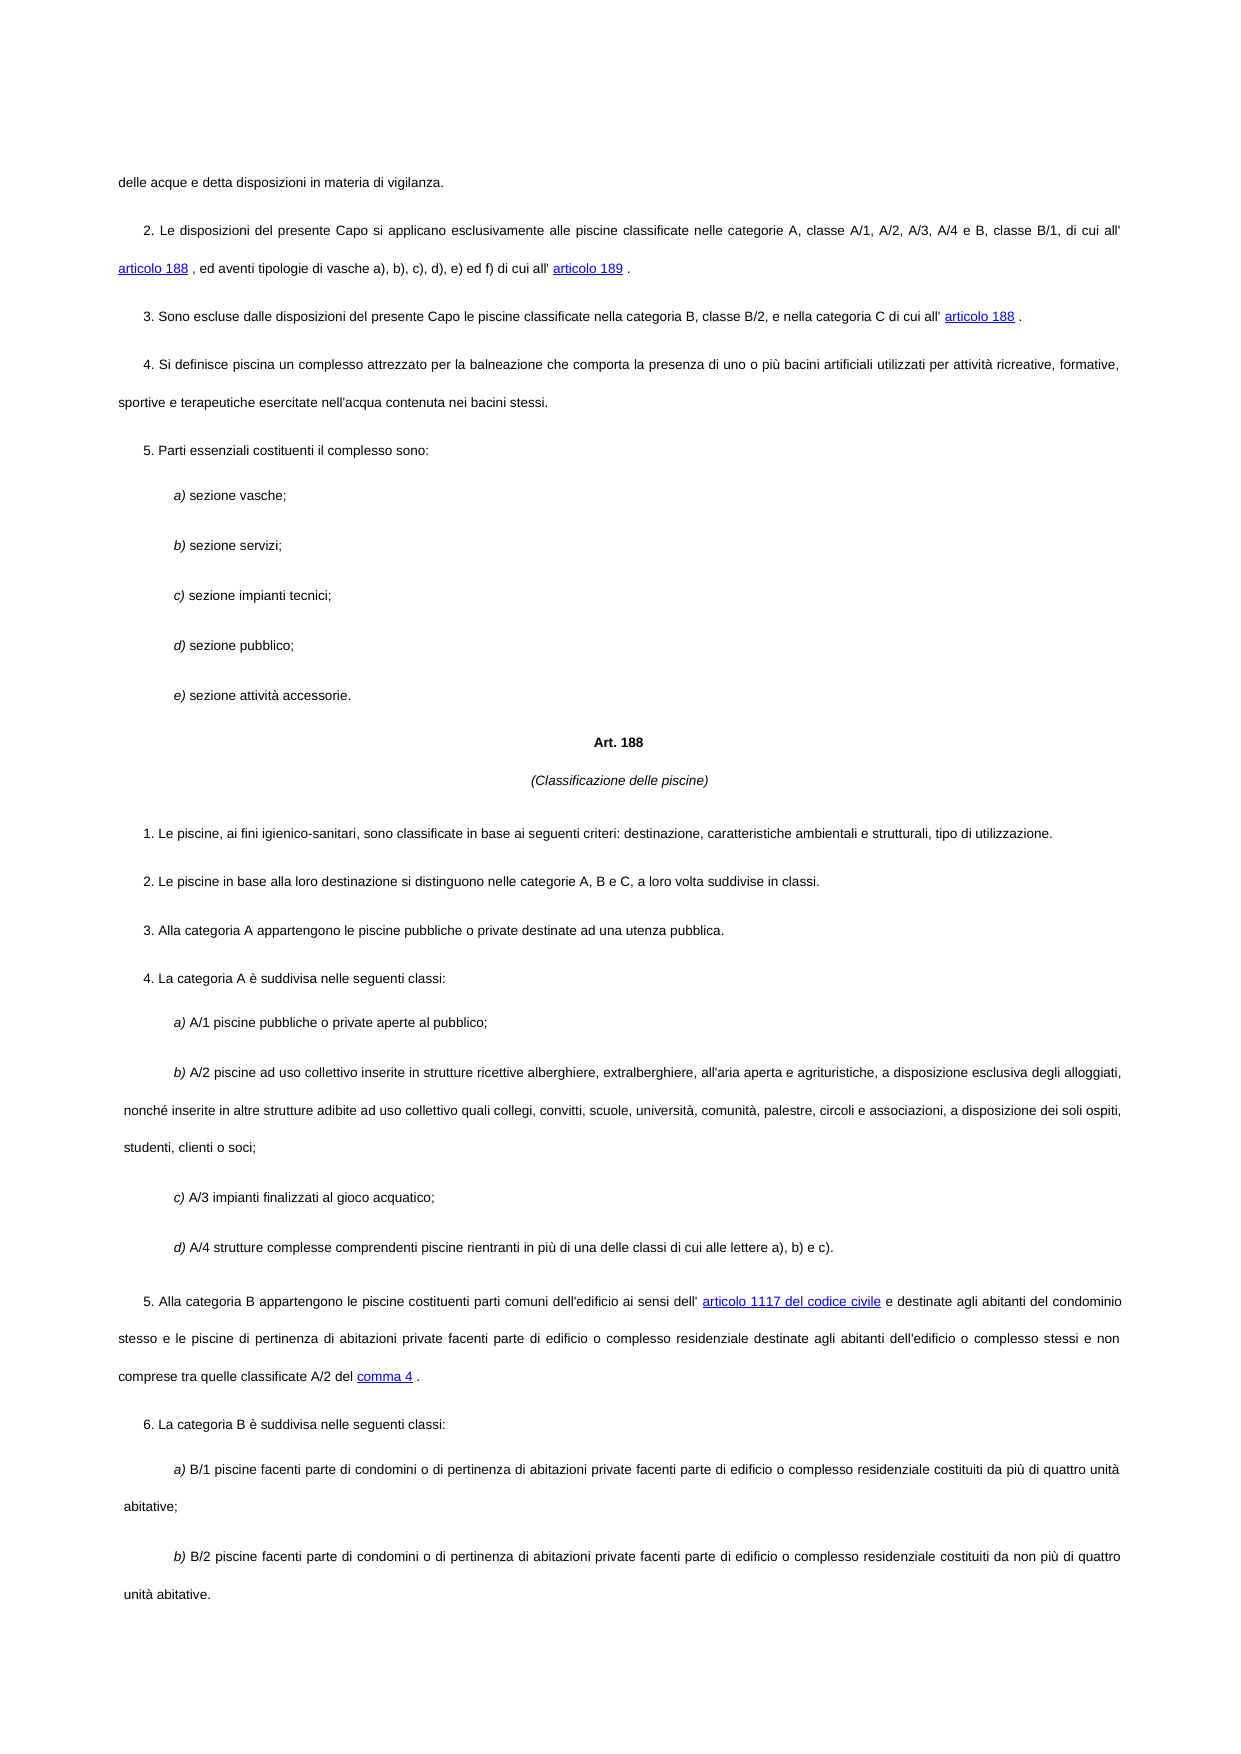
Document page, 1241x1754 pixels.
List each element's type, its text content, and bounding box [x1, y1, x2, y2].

table_header delle acque e detta disposizioni in materia di vigilanza. 2. Le disposizioni del presente Capo si applicano esclusivamente alle piscine classificate nelle categorie A, classe A/1, A/2, A/3, A/4 e B, classe B/1, di cui all' articolo 188 , ed aventi tipologie di vasche a), b), c), d), e) ed f) di cui all' articolo 189 . 3. Sono escluse dalle disposizioni del presente Capo le piscine classificate nella categoria B, classe B/2, e nella categoria C di cui all' articolo 188 . 4. Si definisce piscina un complesso attrezzato per la balneazione che comporta la presenza di uno o più bacini artificiali utilizzati per attività ricreative, formative, sportive e terapeutiche esercitate nell'acqua contenuta nei bacini stessi. 5. Parti essenziali costituenti il complesso sono: a) sezione vasche; b) sezione servizi; c) sezione impianti tecnici; d) sezione pubblico; e) sezione attività accessorie. Art. 188 (Classificazione delle piscine) 1. Le piscine, ai fini igienico-sanitari, sono classificate in base ai seguenti criteri: destinazione, caratteristiche ambientali e strutturali, tipo di utilizzazione. 2. Le piscine in base alla loro destinazione si distinguono nelle categorie A, B e C, a loro volta suddivise in classi. 3. Alla categoria A appartengono le piscine pubbliche o private destinate ad una utenza pubblica. 4. La categoria A è suddivisa nelle seguenti classi: a) A/1 piscine pubbliche o private aperte al pubblico; b) A/2 piscine ad uso collettivo inserite in strutture ricettive alberghiere, extralberghiere, all'aria aperta e agrituristiche, a disposizione esclusiva degli alloggiati, nonché inserite in altre strutture adibite ad uso collettivo quali collegi, convitti, scuole, università, comunità, palestre, circoli e associazioni, a disposizione dei soli ospiti, studenti, clienti o soci; c) A/3 impianti finalizzati al gioco acquatico; d) A/4 strutture complesse comprendenti piscine rientranti in più di una delle classi di cui alle lettere a), b) e c). 5. Alla categoria B appartengono le piscine costituenti parti comuni dell'edificio ai sensi dell' articolo 1117 del codice civile e destinate agli abitanti del condominio stesso e le piscine di pertinenza di abitazioni private facenti parte di edificio o complesso residenziale destinate agli abitanti dell'edificio o complesso stessi e non comprese tra quelle classificate A/2 del comma 4 . 6. La categoria B è suddivisa nelle seguenti classi: a) B/1 piscine facenti parte di condomini o di pertinenza di abitazioni private facenti parte di edificio o complesso residenziale costituiti da più di quattro unità abitative; b) B/2 piscine facenti parte di condomini o di pertinenza di abitazioni private facenti parte di edificio o complesso residenziale costituiti da non più di quattro unità abitative. [118, 148, 1122, 1612]
